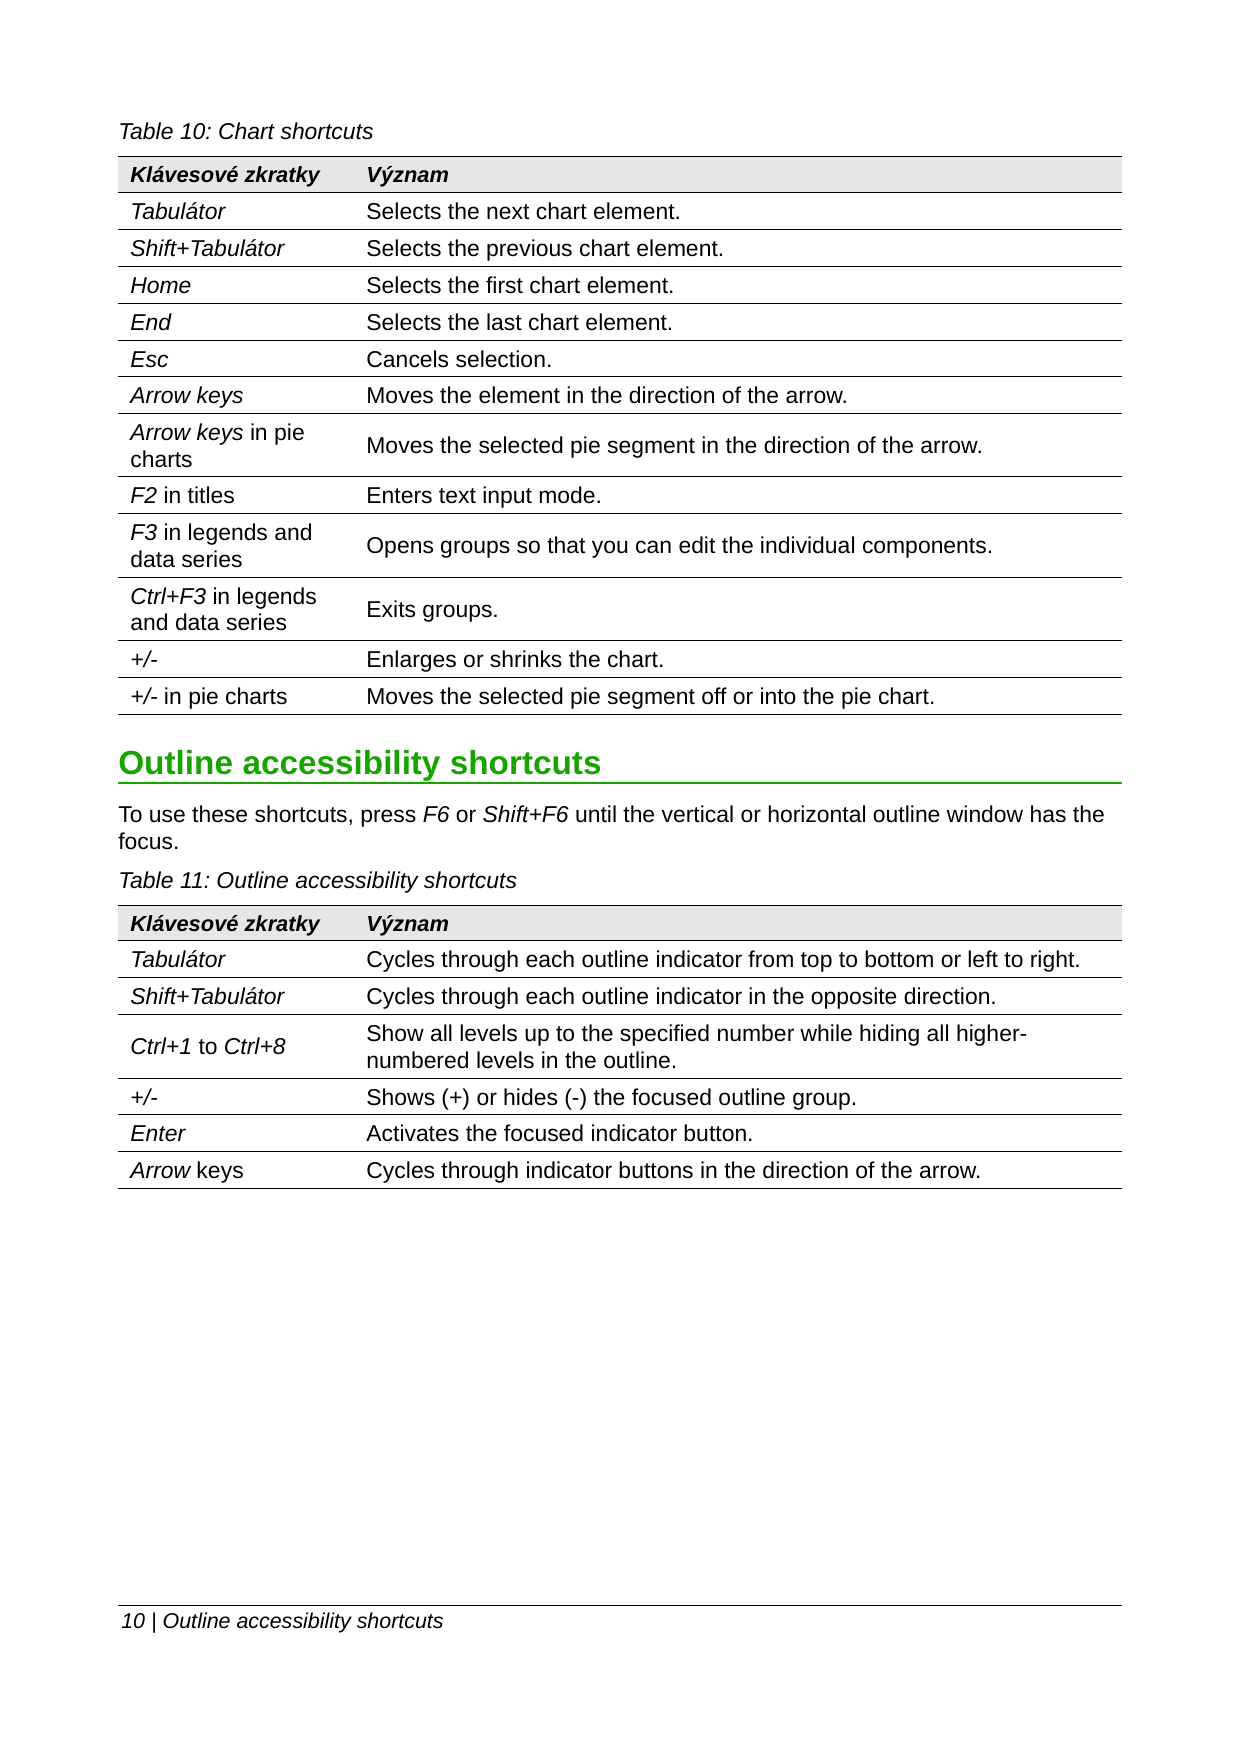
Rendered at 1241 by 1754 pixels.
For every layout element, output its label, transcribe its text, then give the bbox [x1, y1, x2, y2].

table_cell Selects the last chart element. [354, 304, 1122, 339]
text Table 10: Chart shortcuts [118, 118, 1122, 144]
table_cell +/- in pie charts [118, 678, 354, 713]
table_cell Selects the previous chart element. [354, 230, 1122, 266]
table_cell Esc [118, 341, 354, 376]
table_cell Moves the element in the direction of the arrow. [354, 377, 1122, 413]
table_header Význam [354, 906, 1122, 940]
table_cell Arrow keys [118, 1152, 354, 1188]
table_cell Tabulátor [118, 193, 354, 229]
table_cell Enter [118, 1115, 354, 1151]
table_cell Show all levels up to the specified number while hiding all higher-numbered levels in the outline. [354, 1015, 1122, 1077]
table_cell Ctrl+F3 in legends and data series [118, 578, 354, 640]
table_cell End [118, 304, 354, 339]
table_cell Cycles through each outline indicator in the opposite direction. [354, 978, 1122, 1014]
table_cell +/- [118, 1079, 354, 1114]
text Table 11: Outline accessibility shortcuts [118, 867, 1122, 893]
table_header Klávesové zkratky [118, 157, 354, 192]
table_cell Ctrl+1 to Ctrl+8 [118, 1015, 354, 1077]
table_cell Shows (+) or hides (-) the focused outline group. [354, 1079, 1122, 1114]
table_cell Tabulátor [118, 941, 354, 977]
table_cell Cancels selection. [354, 341, 1122, 376]
table_cell Moves the selected pie segment off or into the pie chart. [354, 678, 1122, 713]
text To use these shortcuts, press F6 or Shift+F6 until the vertical or horizontal outline window has the focus. [118, 801, 1122, 854]
table_cell Cycles through each outline indicator from top to bottom or left to right. [354, 941, 1122, 977]
table_cell Opens groups so that you can edit the individual components. [354, 514, 1122, 577]
table_header Význam [354, 157, 1122, 192]
table_cell Home [118, 267, 354, 303]
table_cell Cycles through indicator buttons in the direction of the arrow. [354, 1152, 1122, 1188]
table_cell Enters text input mode. [354, 477, 1122, 513]
table_cell Enlarges or shrinks the chart. [354, 641, 1122, 677]
table_cell Shift+Tabulátor [118, 230, 354, 266]
table_cell Shift+Tabulátor [118, 978, 354, 1014]
table_cell Moves the selected pie segment in the direction of the arrow. [354, 414, 1122, 476]
table_cell Activates the focused indicator button. [354, 1115, 1122, 1151]
table_cell +/- [118, 641, 354, 677]
table_cell Arrow keys [118, 377, 354, 413]
table_cell Selects the next chart element. [354, 193, 1122, 229]
table_cell Selects the first chart element. [354, 267, 1122, 303]
table_cell F2 in titles [118, 477, 354, 513]
table_header Klávesové zkratky [118, 906, 354, 940]
table_cell Exits groups. [354, 578, 1122, 640]
table_cell F3 in legends and data series [118, 514, 354, 577]
table_cell Arrow keys in pie charts [118, 414, 354, 476]
subtitle Outline accessibility shortcuts [118, 743, 1122, 782]
